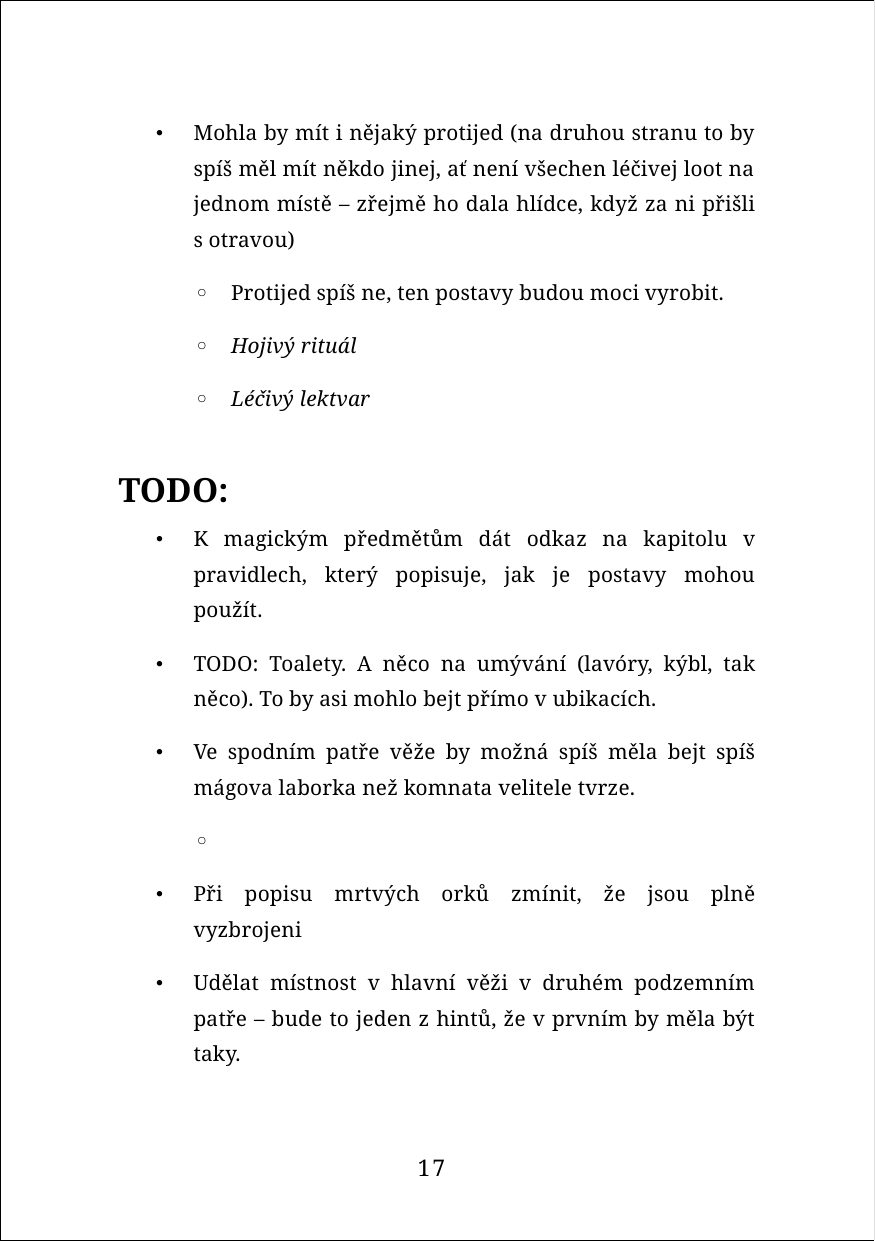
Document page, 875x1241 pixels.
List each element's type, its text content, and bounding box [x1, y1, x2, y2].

list Ve spodním patře věže by možná spíš měla bejt spíš mágova laborka než komnata velitele tvrze. [156, 737, 756, 801]
list Hojivý rituál [193, 331, 756, 360]
list Mohla by mít i nějaký protijed (na druhou stranu to by spíš měl mít někdo jinej, ať není všechen léčivej loot na jednom místě – zřejmě ho dala hlídce, když za ni přišli s otravou) [156, 118, 756, 253]
list K magickým předmětům dát odkaz na kapitolu v pravidlech, který popisuje, jak je postavy mohou použít. [156, 524, 756, 624]
list Protijed spíš ne, ten postavy budou moci vyrobit. [193, 278, 756, 306]
list Léčivý lektvar [193, 384, 756, 413]
list Udělat místnost v hlavní věži v druhém podzemním patře – bude to jeden z hintů, že v prvním by měla být taky. [156, 968, 756, 1068]
list TODO: Toalety. A něco na umývání (lavóry, kýbl, tak něco). To by asi mohlo bejt přímo v ubikacích. [156, 649, 756, 713]
subtitle TODO: [118, 467, 756, 513]
list Při popisu mrtvých orků zmínit, že jsou plně vyzbrojeni [156, 879, 756, 943]
